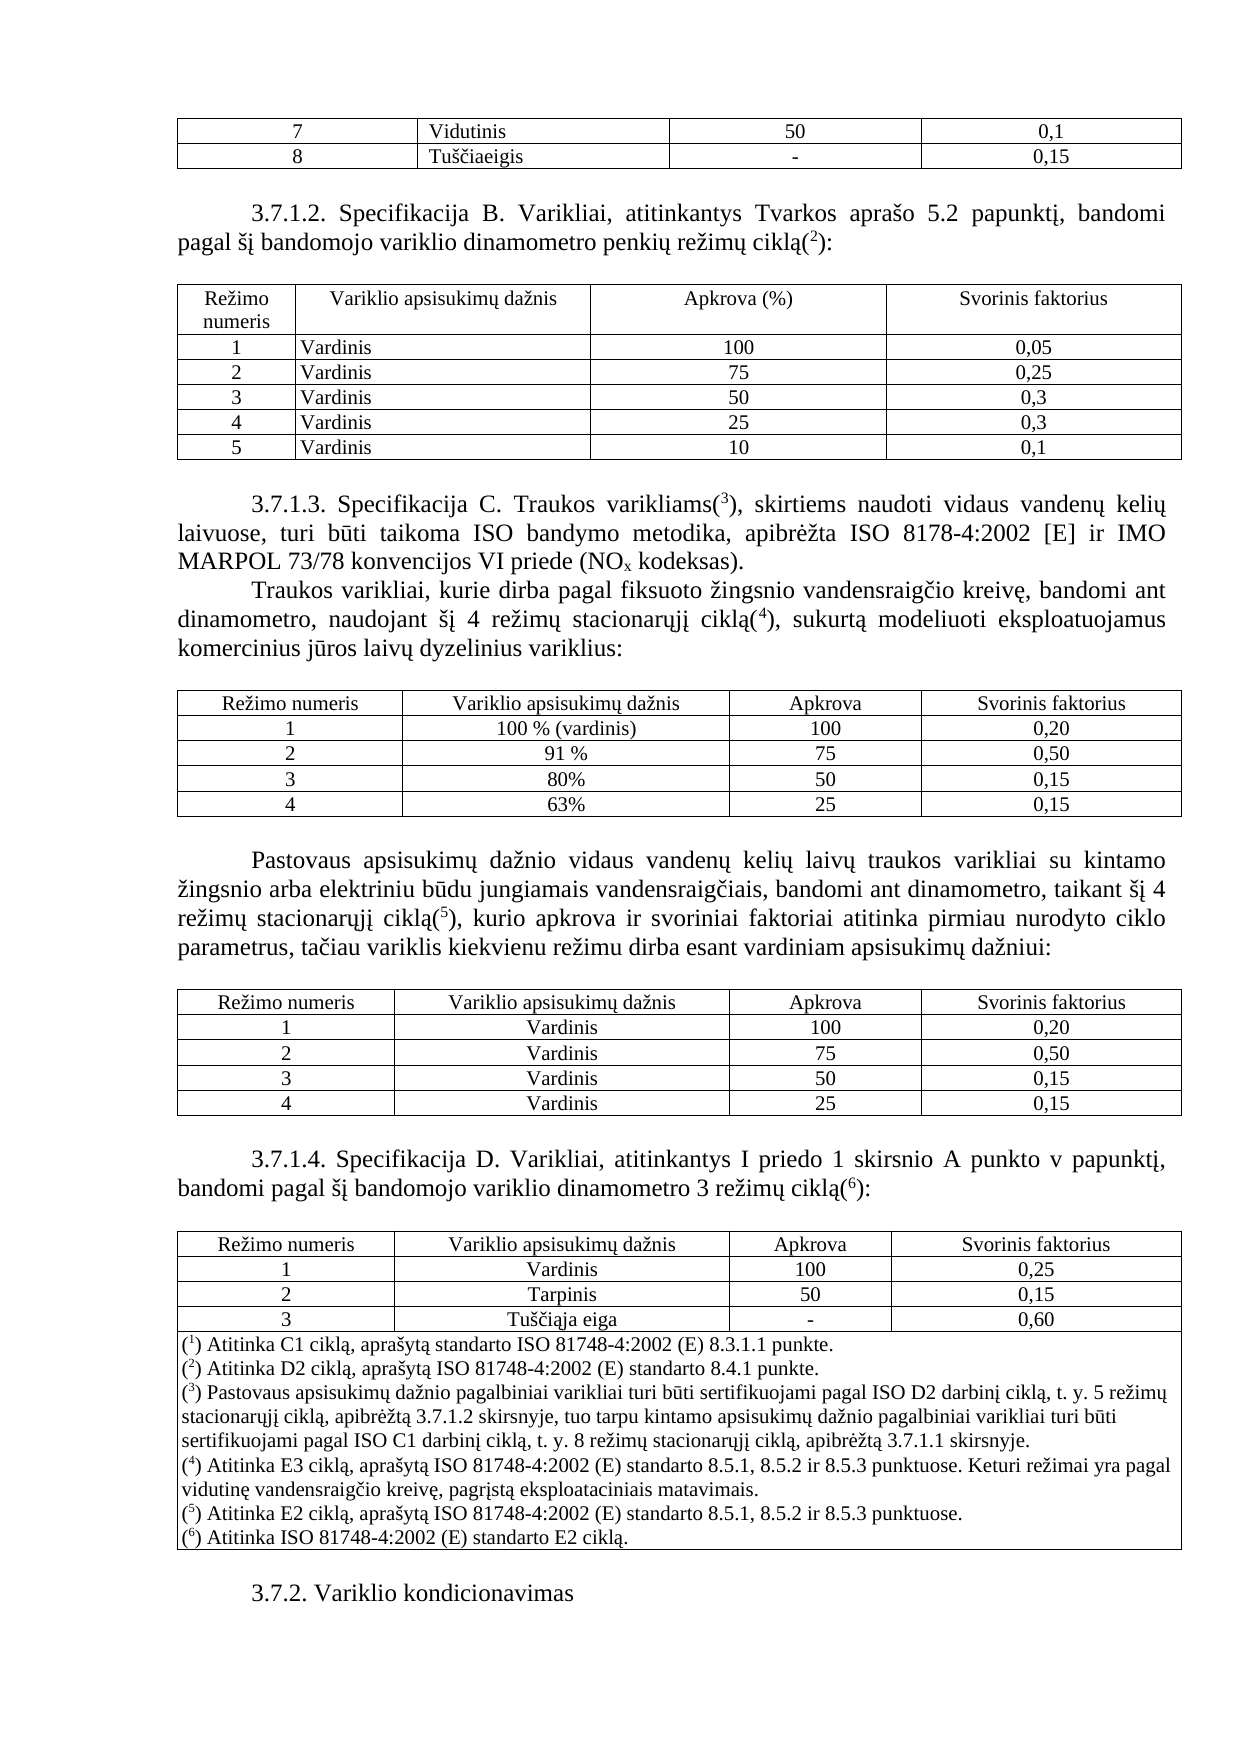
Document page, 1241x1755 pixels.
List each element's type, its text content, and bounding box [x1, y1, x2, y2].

table_header Režimo numeris [178, 990, 394, 1014]
table_cell 5 [178, 435, 295, 459]
table_header Režimo numeris [178, 285, 295, 333]
table_cell 1 [178, 1257, 394, 1281]
table_cell 0,3 [887, 410, 1181, 434]
table_cell 0,15 [922, 144, 1181, 168]
text 3.7.1.4. Specifikacija D. Varikliai, atitinkantys I priedo 1 skirsnio A punkto v papunktį, bandomi pagal šį bandomojo variklio dinamometro 3 režimų ciklą(6): [177, 1144, 1166, 1202]
text 3.7.1.3. Specifikacija C. Traukos varikliams(3), skirtiems naudoti vidaus vandenų kelių laivuose, turi būti taikoma ISO bandymo metodika, apibrėžta ISO 8178-4:2002 [E] ir IMO MARPOL 73/78 konvencijos VI priede (NOx kodeksas). [177, 489, 1166, 575]
table_cell - [730, 1307, 891, 1331]
table_header Režimo numeris [178, 1232, 394, 1256]
table_cell 0,25 [892, 1257, 1181, 1281]
table_cell 0,50 [922, 741, 1181, 765]
table_cell Vardinis [296, 360, 590, 384]
text 3.7.1.2. Specifikacija B. Varikliai, atitinkantys Tvarkos aprašo 5.2 papunktį, bandomi pagal šį bandomojo variklio dinamometro penkių režimų ciklą(2): [177, 198, 1166, 256]
table_cell 2 [178, 741, 402, 765]
table_cell 63% [403, 792, 729, 816]
table_cell 0,1 [887, 435, 1181, 459]
table_cell 8 [178, 144, 417, 168]
table_cell Tuščiaeigis [418, 144, 669, 168]
table_cell 75 [591, 360, 886, 384]
table_cell 0,50 [922, 1040, 1181, 1064]
table_cell 0,60 [892, 1307, 1181, 1331]
table_cell Vardinis [395, 1257, 729, 1281]
table_cell 0,20 [922, 1015, 1181, 1039]
table_cell 0,15 [922, 766, 1181, 791]
table_header Apkrova [730, 691, 921, 715]
table_header Apkrova [730, 990, 921, 1014]
table_cell 4 [178, 792, 402, 816]
table_cell 2 [178, 1040, 394, 1064]
table_header Svorinis faktorius [892, 1232, 1181, 1256]
table_cell 2 [178, 1282, 394, 1306]
table_cell 100 % (vardinis) [403, 716, 729, 740]
table_cell 80% [403, 766, 729, 791]
table_cell 0,05 [887, 335, 1181, 359]
table_cell 3 [178, 1307, 394, 1331]
table_header Svorinis faktorius [922, 691, 1181, 715]
table_cell Vardinis [296, 385, 590, 409]
table_cell 75 [730, 1040, 921, 1064]
table_header Apkrova (%) [591, 285, 886, 333]
table_cell 0,15 [892, 1282, 1181, 1306]
text Pastovaus apsisukimų dažnio vidaus vandenų kelių laivų traukos varikliai su kintamo žingsnio arba elektriniu būdu jungiamais vandensraigčiais, bandomi ant dinamometro, taikant šį 4 režimų stacionarųjį ciklą(5), kurio apkrova ir svoriniai faktoriai atitinka pirmiau nurodyto ciklo parametrus, tačiau variklis kiekvienu režimu dirba esant vardiniam apsisukimų dažniui: [177, 845, 1166, 960]
table_header Apkrova [730, 1232, 891, 1256]
table_cell 0,25 [887, 360, 1181, 384]
table_cell 100 [591, 335, 886, 359]
table_cell 100 [730, 1257, 891, 1281]
text 3.7.2. Variklio kondicionavimas [177, 1578, 1166, 1607]
table_cell 3 [178, 1066, 394, 1089]
table_cell 0,1 [922, 119, 1181, 143]
table_cell 50 [730, 1282, 891, 1306]
table_header Režimo numeris [178, 691, 402, 715]
table_header Variklio apsisukimų dažnis [403, 691, 729, 715]
table_cell 3 [178, 766, 402, 791]
table_cell Vidutinis [418, 119, 669, 143]
table_cell 1 [178, 1015, 394, 1039]
table_cell Vardinis [395, 1066, 729, 1089]
table_cell Vardinis [296, 435, 590, 459]
table_cell 1 [178, 335, 295, 359]
table_cell 50 [591, 385, 886, 409]
table_cell 0,15 [922, 792, 1181, 816]
table_cell Vardinis [296, 410, 590, 434]
table_cell 7 [178, 119, 417, 143]
table_cell 0,20 [922, 716, 1181, 740]
table_cell 10 [591, 435, 886, 459]
table_cell 0,3 [887, 385, 1181, 409]
table_header Svorinis faktorius [922, 990, 1181, 1014]
table_cell 75 [730, 741, 921, 765]
table_cell 1 [178, 716, 402, 740]
table_cell 25 [730, 792, 921, 816]
table_cell - [670, 144, 921, 168]
table_cell Vardinis [395, 1040, 729, 1064]
table_cell 4 [178, 1091, 394, 1115]
table_cell Vardinis [395, 1091, 729, 1115]
table_cell 25 [591, 410, 886, 434]
table_cell Vardinis [395, 1015, 729, 1039]
table_cell 0,15 [922, 1091, 1181, 1115]
table_cell 50 [730, 766, 921, 791]
table_header Svorinis faktorius [887, 285, 1181, 333]
table_cell (1) Atitinka C1 ciklą, aprašytą standarto ISO 81748-4:2002 (E) 8.3.1.1 punkte. (2) Atitinka D2 ciklą, aprašytą ISO 81748-4:2002 (E) standarto 8.4.1 punkte. (3) Pastovaus apsisukimų dažnio pagalbiniai varikliai turi būti sertifikuojami pagal ISO D2 darbinį ciklą, t. y. 5 režimų stacionarųjį ciklą, apibrėžtą 3.7.1.2 skirsnyje, tuo tarpu kintamo apsisukimų dažnio pagalbiniai varikliai turi būti sertifikuojami pagal ISO C1 darbinį ciklą, t. y. 8 režimų stacionarųjį ciklą, apibrėžtą 3.7.1.1 skirsnyje. (4) Atitinka E3 ciklą, aprašytą ISO 81748-4:2002 (E) standarto 8.5.1, 8.5.2 ir 8.5.3 punktuose. Keturi režimai yra pagal vidutinę vandensraigčio kreivę, pagrįstą eksploataciniais matavimais. (5) Atitinka E2 ciklą, aprašytą ISO 81748-4:2002 (E) standarto 8.5.1, 8.5.2 ir 8.5.3 punktuose. (6) Atitinka ISO 81748-4:2002 (E) standarto E2 ciklą. [178, 1332, 1181, 1549]
table_header Variklio apsisukimų dažnis [395, 990, 729, 1014]
table_cell Tarpinis [395, 1282, 729, 1306]
table_cell 25 [730, 1091, 921, 1115]
table_header Variklio apsisukimų dažnis [395, 1232, 729, 1256]
table_cell 100 [730, 716, 921, 740]
table_cell 0,15 [922, 1066, 1181, 1089]
table_cell 100 [730, 1015, 921, 1039]
table_cell Vardinis [296, 335, 590, 359]
table_cell Tuščiąja eiga [395, 1307, 729, 1331]
table_cell 3 [178, 385, 295, 409]
text Traukos varikliai, kurie dirba pagal fiksuoto žingsnio vandensraigčio kreivę, bandomi ant dinamometro, naudojant šį 4 režimų stacionarųjį ciklą(4), sukurtą modeliuoti eksploatuojamus komercinius jūros laivų dyzelinius variklius: [177, 575, 1166, 661]
table_cell 91 % [403, 741, 729, 765]
table_cell 2 [178, 360, 295, 384]
table_cell 50 [670, 119, 921, 143]
table_cell 4 [178, 410, 295, 434]
table_header Variklio apsisukimų dažnis [296, 285, 590, 333]
table_cell 50 [730, 1066, 921, 1089]
